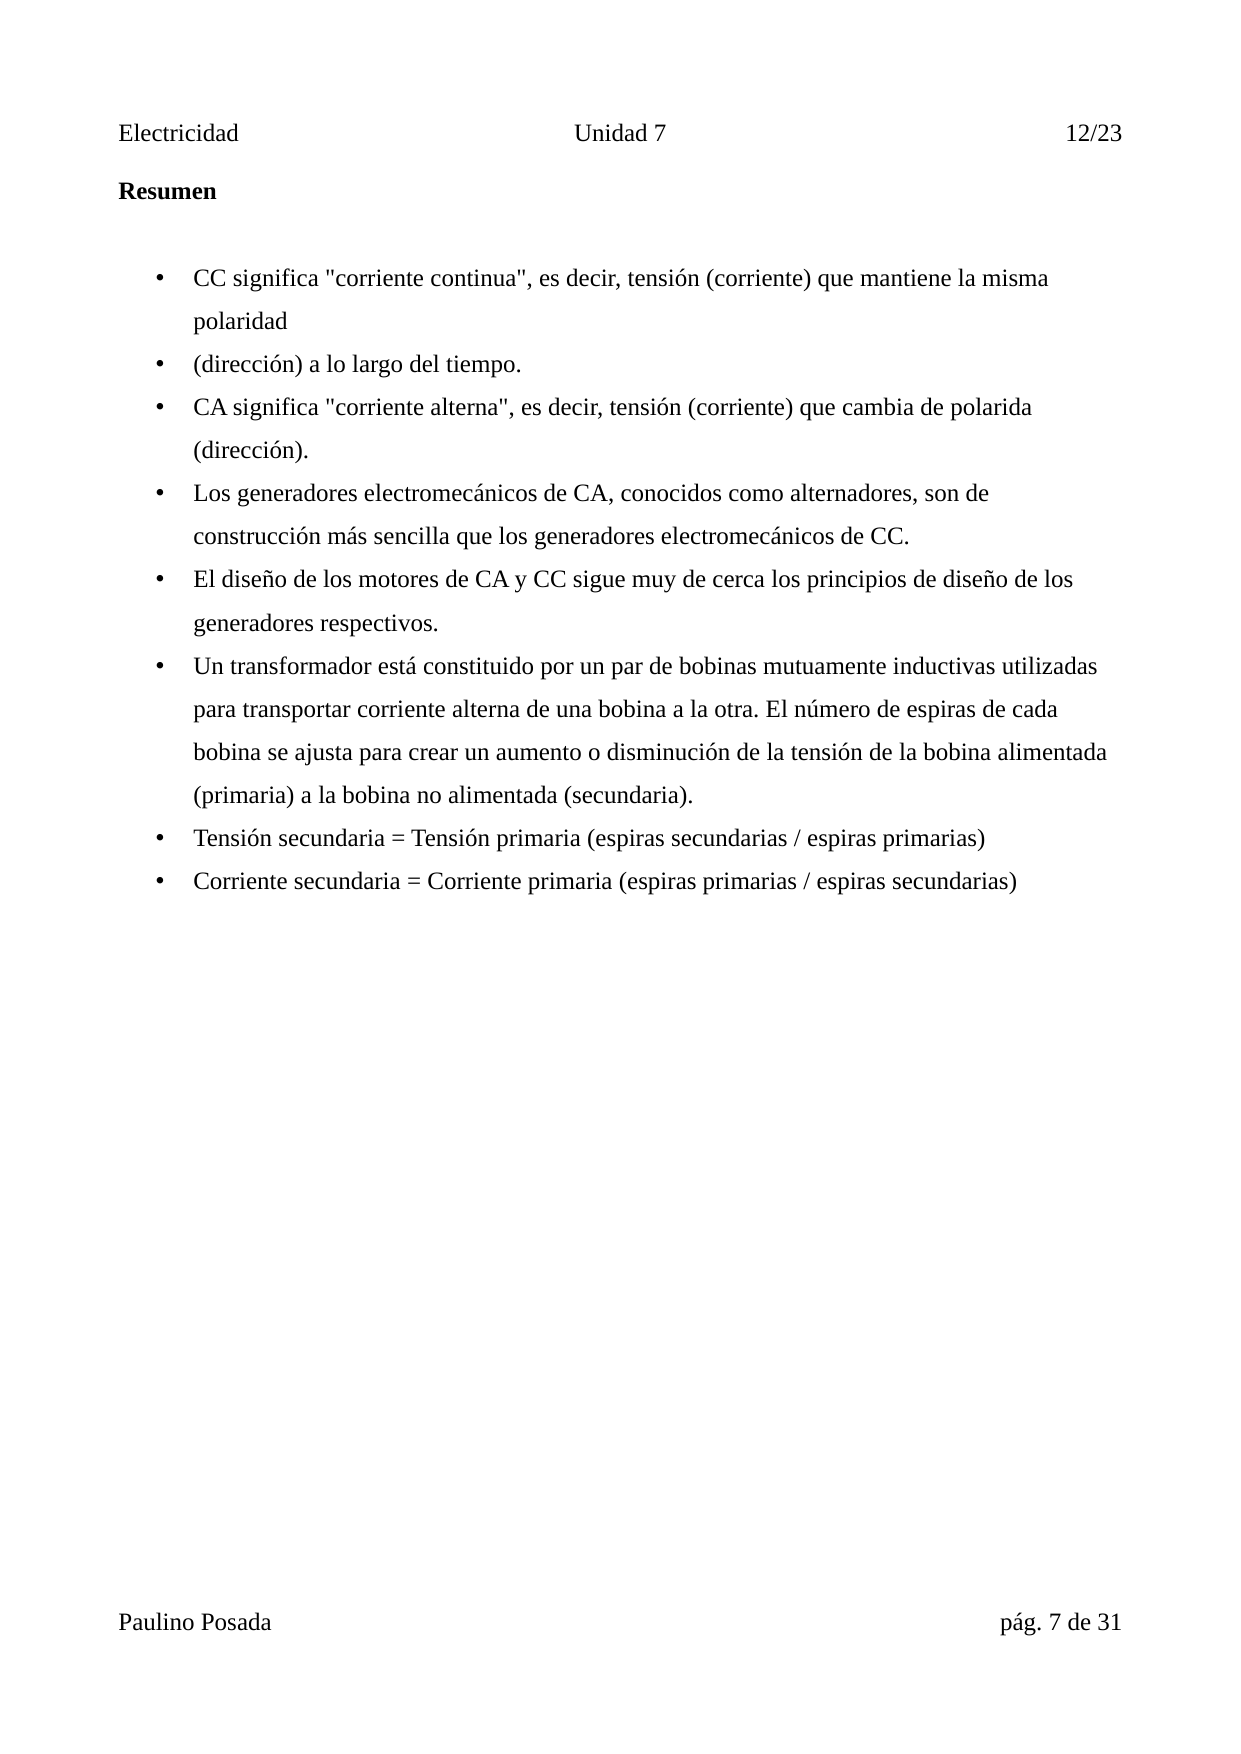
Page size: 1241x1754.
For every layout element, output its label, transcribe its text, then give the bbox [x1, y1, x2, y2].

list CC significa "corriente continua", es decir, tensión (corriente) que mantiene la misma polaridad [156, 263, 1122, 334]
list El diseño de los motores de CA y CC sigue muy de cerca los principios de diseño de los generadores respectivos. [156, 564, 1122, 636]
list Corriente secundaria = Corriente primaria (espiras primarias / espiras secundarias) [156, 866, 1122, 895]
list (dirección) a lo largo del tiempo. [156, 349, 1122, 378]
text Resumen [118, 176, 1122, 205]
list Los generadores electromecánicos de CA, conocidos como alternadores, son de construcción más sencilla que los generadores electromecánicos de CC. [156, 478, 1122, 550]
list CA significa "corriente alterna", es decir, tensión (corriente) que cambia de polarida (dirección). [156, 392, 1122, 464]
list Un transformador está constituido por un par de bobinas mutuamente inductivas utilizadas para transportar corriente alterna de una bobina a la otra. El número de espiras de cada bobina se ajusta para crear un aumento o disminución de la tensión de la bobina alimentada (primaria) a la bobina no alimentada (secundaria). [156, 651, 1122, 809]
list Tensión secundaria = Tensión primaria (espiras secundarias / espiras primarias) [156, 823, 1122, 852]
